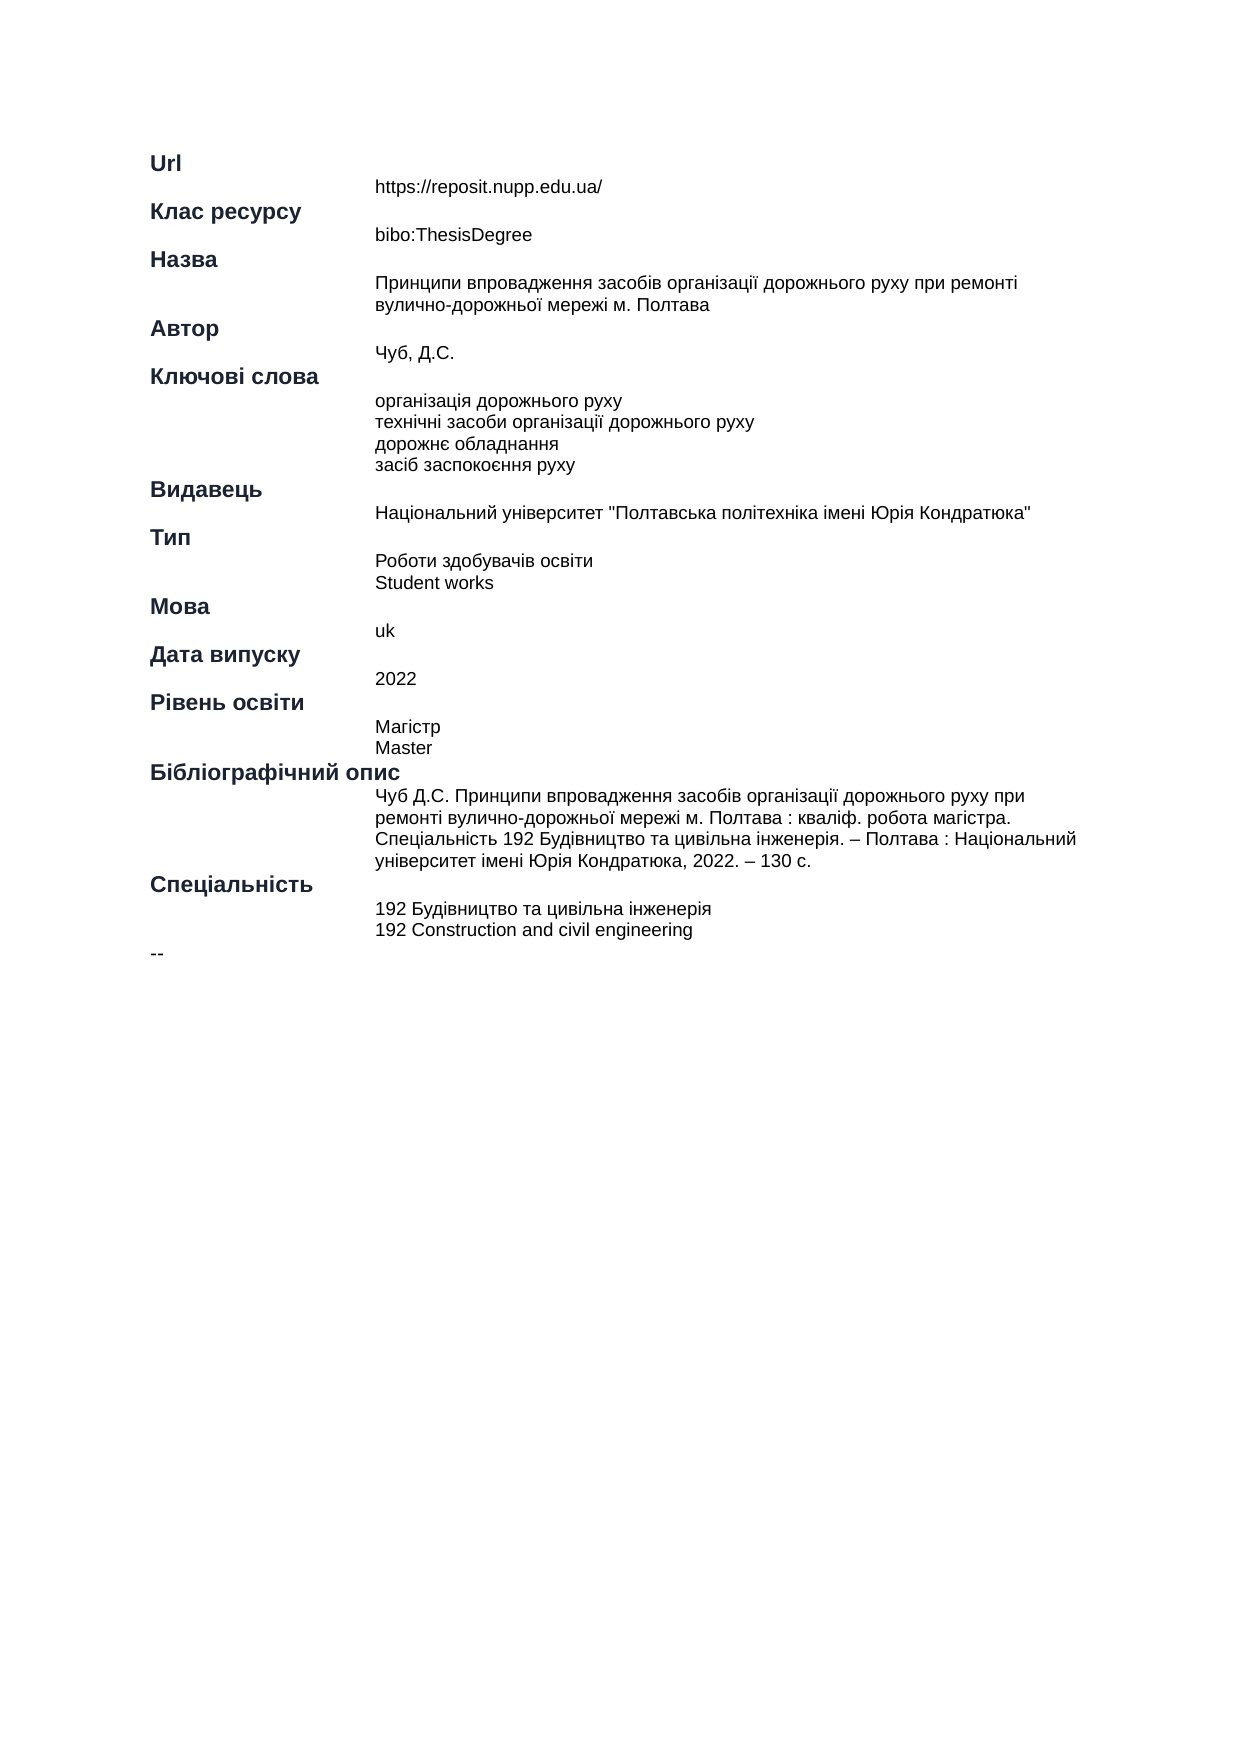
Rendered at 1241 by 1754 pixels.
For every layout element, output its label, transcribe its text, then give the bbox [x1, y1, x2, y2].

text Master [375, 737, 1090, 758]
text Магістр [375, 715, 1090, 737]
text Автор [150, 315, 1090, 342]
text організація дорожнього руху [375, 389, 1090, 411]
text Url [150, 150, 1090, 176]
text Чуб Д.С. Принципи впровадження засобів організації дорожнього руху при ремонті вулично-дорожньої мережі м. Полтава : кваліф. робота магістра. Спеціальність 192 Будівництво та цивільна інженерія. – Полтава : Національний університет імені Юрія Кондратюка, 2022. – 130 с. [375, 785, 1090, 871]
text -- [150, 941, 1090, 964]
text технічні засоби організації дорожнього руху [375, 411, 1090, 433]
text uk [375, 619, 1090, 641]
text Мова [150, 593, 1090, 619]
text Ключові слова [150, 363, 1090, 389]
text Рівень освіти [150, 689, 1090, 715]
text Тип [150, 524, 1090, 550]
text Клас ресурсу [150, 198, 1090, 224]
text Бібліографічний опис [150, 758, 1090, 785]
text Роботи здобувачів освіти [375, 550, 1090, 572]
text Національний університет "Полтавська політехніка імені Юрія Кондратюка" [375, 502, 1090, 524]
text Дата випуску [150, 641, 1090, 667]
text https://reposit.nupp.edu.ua/ [375, 176, 1090, 198]
text засіб заспокоєння руху [375, 454, 1090, 476]
text 192 Construction and civil engineering [375, 919, 1090, 941]
text Чуб, Д.С. [375, 342, 1090, 363]
text Student works [375, 572, 1090, 593]
text Принципи впровадження засобів організації дорожнього руху при ремонті вулично-дорожньої мережі м. Полтава [375, 272, 1090, 315]
text Видавець [150, 476, 1090, 502]
text bibo:ThesisDegree [375, 224, 1090, 246]
text Назва [150, 246, 1090, 272]
text 2022 [375, 667, 1090, 689]
text Спеціальність [150, 871, 1090, 897]
text дорожнє обладнання [375, 433, 1090, 454]
text 192 Будівництво та цивільна інженерія [375, 897, 1090, 919]
